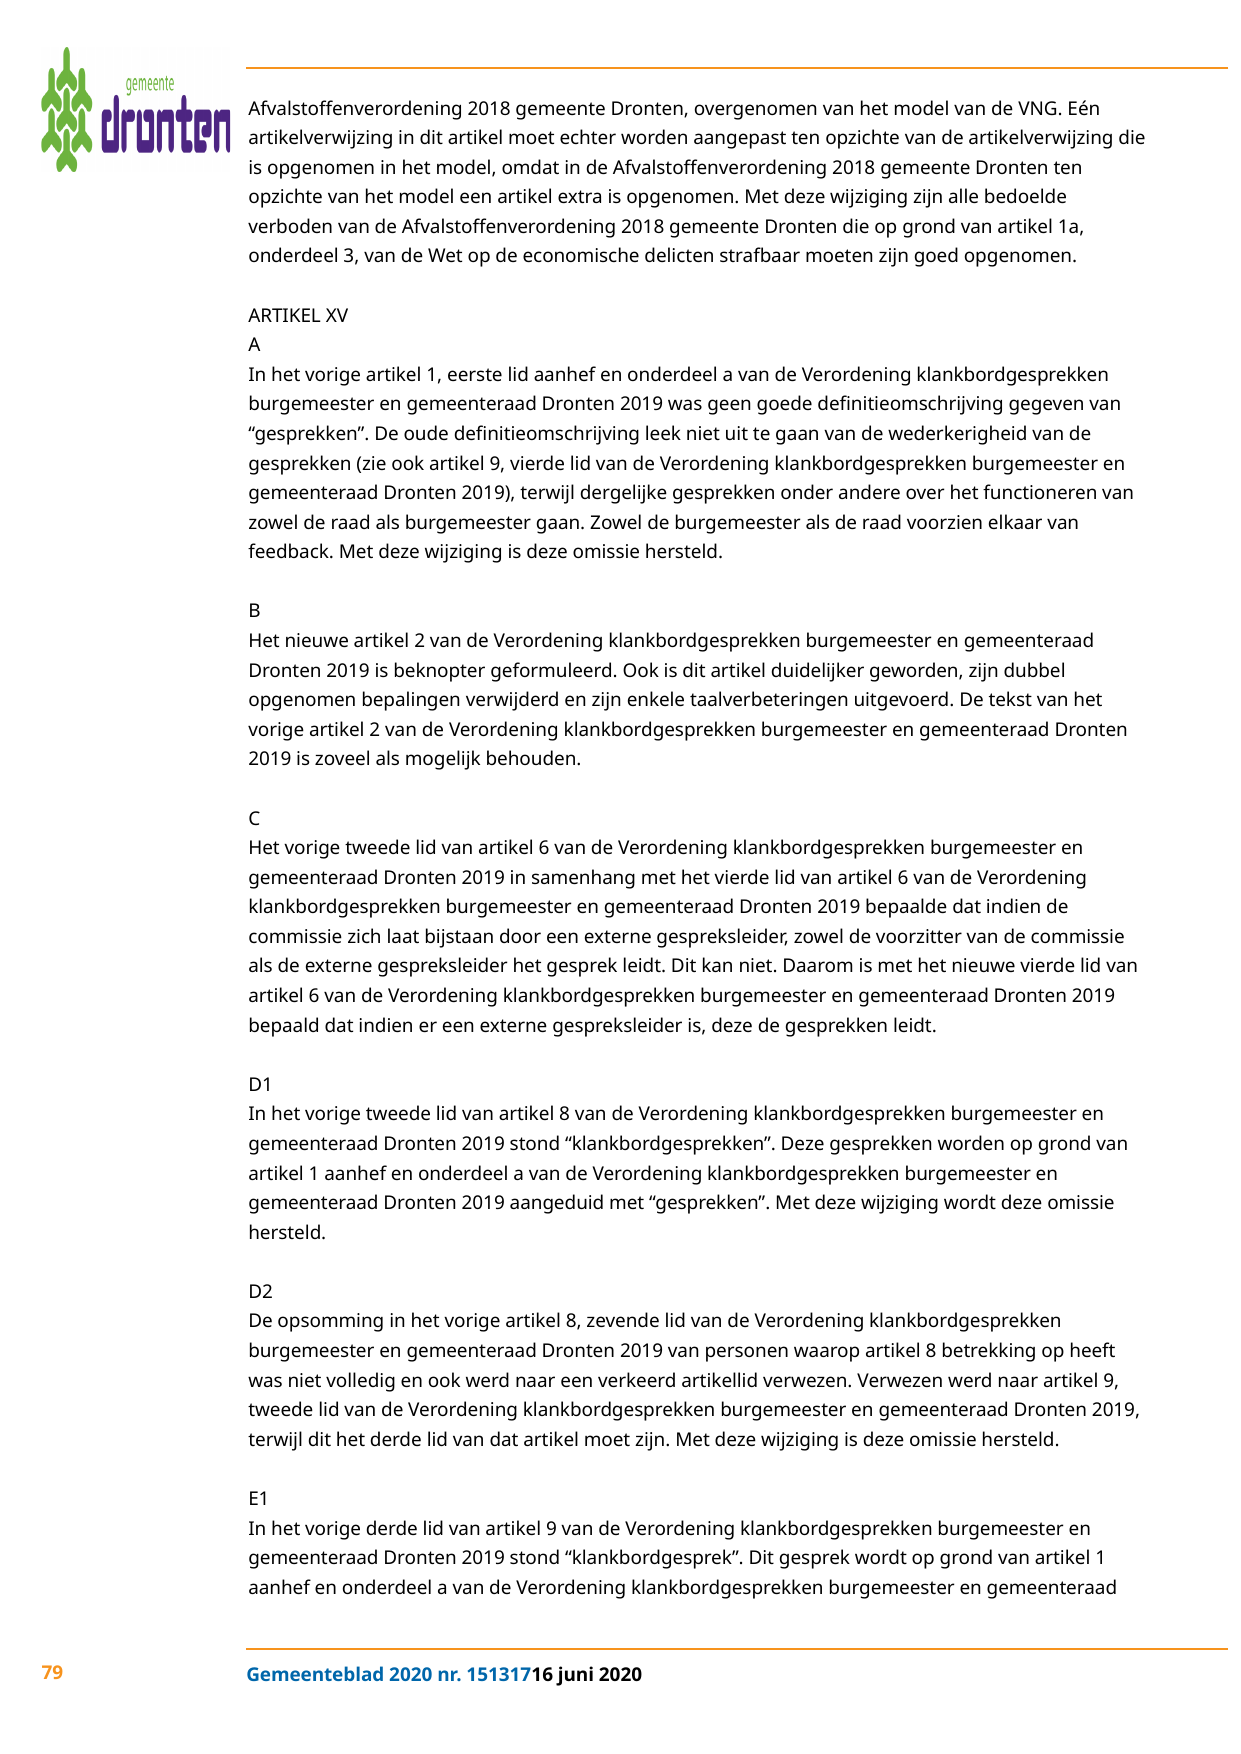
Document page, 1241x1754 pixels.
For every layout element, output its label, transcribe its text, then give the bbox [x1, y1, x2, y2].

picture [41, 47, 231, 172]
text De opsomming in het vorige artikel 8, zevende lid van de Verordening klankbordgesprekken burgemeester en gemeenteraad Dronten 2019 van personen waarop artikel 8 betrekking op heeft was niet volledig en ook werd naar een verkeerd artikellid verwezen. Verwezen werd naar artikel 9, tweede lid van de Verordening klankbordgesprekken burgemeester en gemeenteraad Dronten 2019, terwijl dit het derde lid van dat artikel moet zijn. Met deze wijziging is deze omissie hersteld. [248, 1308, 1152, 1452]
text Het vorige tweede lid van artikel 6 van de Verordening klankbordgesprekken burgemeester en gemeenteraad Dronten 2019 in samenhang met het vierde lid van artikel 6 van de Verordening klankbordgesprekken burgemeester en gemeenteraad Dronten 2019 bepaalde dat indien de commissie zich laat bijstaan door een externe gespreksleider, zowel de voorzitter van de commissie als de externe gespreksleider het gesprek leidt. Dit kan niet. Daarom is met het nieuwe vierde lid van artikel 6 van de Verordening klankbordgesprekken burgemeester en gemeenteraad Dronten 2019 bepaald dat indien er een externe gespreksleider is, deze de gesprekken leidt. [248, 834, 1152, 1038]
text D1 [248, 1071, 1152, 1097]
text B [248, 598, 1152, 623]
text In het vorige tweede lid van artikel 8 van de Verordening klankbordgesprekken burgemeester en gemeenteraad Dronten 2019 stond “klankbordgesprekken”. Deze gesprekken worden op grond van artikel 1 aanhef en onderdeel a van de Verordening klankbordgesprekken burgemeester en gemeenteraad Dronten 2019 aangeduid met “gesprekken”. Met deze wijziging wordt deze omissie hersteld. [248, 1101, 1152, 1245]
text Het nieuwe artikel 2 van de Verordening klankbordgesprekken burgemeester en gemeenteraad Dronten 2019 is beknopter geformuleerd. Ook is dit artikel duidelijker geworden, zijn dubbel opgenomen bepalingen verwijderd en zijn enkele taalverbeteringen uitgevoerd. De tekst van het vorige artikel 2 van de Verordening klankbordgesprekken burgemeester en gemeenteraad Dronten 2019 is zoveel als mogelijk behouden. [248, 627, 1152, 771]
text E1 [248, 1485, 1152, 1511]
text A [248, 331, 1152, 357]
text In het vorige artikel 1, eerste lid aanhef en onderdeel a van de Verordening klankbordgesprekken burgemeester en gemeenteraad Dronten 2019 was geen goede definitieomschrijving gegeven van “gesprekken”. De oude definitieomschrijving leek niet uit te gaan van de wederkerigheid van de gesprekken (zie ook artikel 9, vierde lid van de Verordening klankbordgesprekken burgemeester en gemeenteraad Dronten 2019), terwijl dergelijke gesprekken onder andere over het functioneren van zowel de raad als burgemeester gaan. Zowel de burgemeester als de raad voorzien elkaar van feedback. Met deze wijziging is deze omissie hersteld. [248, 361, 1152, 564]
text C [248, 805, 1152, 831]
text Afvalstoffenverordening 2018 gemeente Dronten, overgenomen van het model van de VNG. Eén artikelverwijzing in dit artikel moet echter worden aangepast ten opzichte van de artikelverwijzing die is opgenomen in het model, omdat in de Afvalstoffenverordening 2018 gemeente Dronten ten opzichte van het model een artikel extra is opgenomen. Met deze wijziging zijn alle bedoelde verboden van de Afvalstoffenverordening 2018 gemeente Dronten die op grond van artikel 1a, onderdeel 3, van de Wet op de economische delicten strafbaar moeten zijn goed opgenomen. [248, 95, 1152, 268]
text In het vorige derde lid van artikel 9 van de Verordening klankbordgesprekken burgemeester en gemeenteraad Dronten 2019 stond “klankbordgesprek”. Dit gesprek wordt op grond van artikel 1 aanhef en onderdeel a van de Verordening klankbordgesprekken burgemeester en gemeenteraad [248, 1515, 1152, 1600]
text ARTIKEL XV [248, 302, 1152, 328]
text D2 [248, 1278, 1152, 1304]
